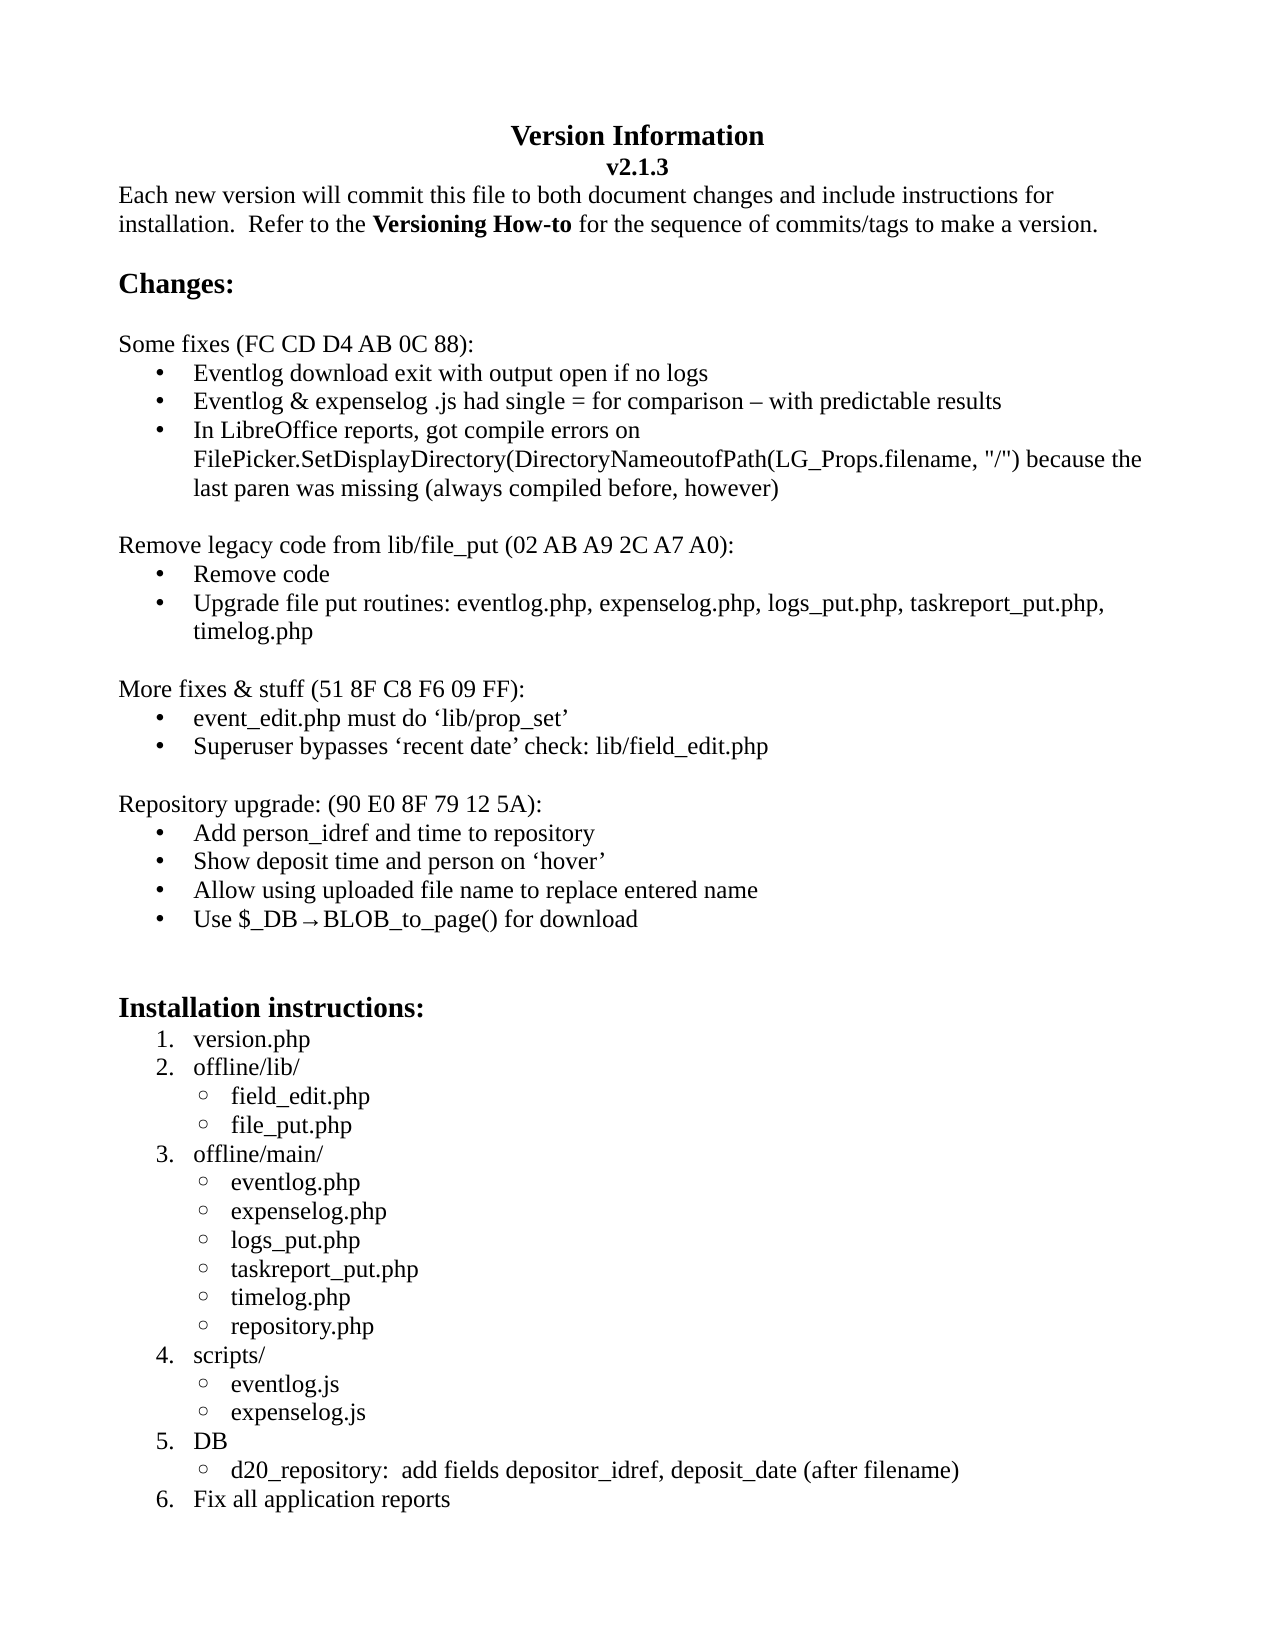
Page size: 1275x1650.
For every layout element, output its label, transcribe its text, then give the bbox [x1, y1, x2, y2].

list Eventlog download exit with output open if no logs [156, 358, 1157, 386]
text v2.1.3 [118, 152, 1157, 180]
list taskreport_put.php [193, 1254, 1157, 1282]
list field_edit.php [193, 1081, 1157, 1110]
list Remove code [156, 559, 1157, 588]
list d20_repository: add fields depositor_idref, deposit_date (after filename) [193, 1455, 1157, 1484]
list In LibreOffice reports, got compile errors on FilePicker.SetDisplayDirectory(DirectoryNameoutofPath(LG_Props.filename, "/") because the last paren was missing (always compiled before, however) [156, 415, 1157, 501]
list Use $_DB→BLOB_to_page() for download [156, 904, 1157, 933]
list logs_put.php [193, 1225, 1157, 1254]
text Changes: [118, 267, 1157, 300]
list Allow using uploaded file name to replace entered name [156, 875, 1157, 904]
text Remove legacy code from lib/file_put (02 AB A9 2C A7 A0): [118, 530, 1157, 559]
list file_put.php [193, 1110, 1157, 1139]
text More fixes & stuff (51 8F C8 F6 09 FF): [118, 674, 1157, 703]
list Show deposit time and person on ‘hover’ [156, 846, 1157, 875]
list version.php [156, 1024, 1157, 1052]
list expenselog.php [193, 1196, 1157, 1225]
list eventlog.php [193, 1167, 1157, 1196]
list scripts/ [156, 1340, 1157, 1369]
text Version Information [118, 118, 1157, 152]
list offline/lib/ [156, 1052, 1157, 1081]
list eventlog.js [193, 1369, 1157, 1397]
list Eventlog & expenselog .js had single = for comparison – with predictable results [156, 386, 1157, 415]
list Add person_idref and time to repository [156, 818, 1157, 846]
list event_edit.php must do ‘lib/prop_set’ [156, 703, 1157, 731]
list expenselog.js [193, 1397, 1157, 1426]
list DB [156, 1426, 1157, 1455]
list timelog.php [193, 1282, 1157, 1311]
list repository.php [193, 1311, 1157, 1340]
list Superuser bypasses ‘recent date’ check: lib/field_edit.php [156, 731, 1157, 760]
list Fix all application reports [156, 1484, 1157, 1512]
text Installation instructions: [118, 990, 1157, 1024]
list offline/main/ [156, 1139, 1157, 1167]
text Repository upgrade: (90 E0 8F 79 12 5A): [118, 789, 1157, 818]
text Some fixes (FC CD D4 AB 0C 88): [118, 329, 1157, 358]
text Each new version will commit this file to both document changes and include instructions for installation. Refer to the Versioning How-to for the sequence of commits/tags to make a version. [118, 180, 1157, 238]
list Upgrade file put routines: eventlog.php, expenselog.php, logs_put.php, taskreport_put.php, timelog.php [156, 588, 1157, 645]
